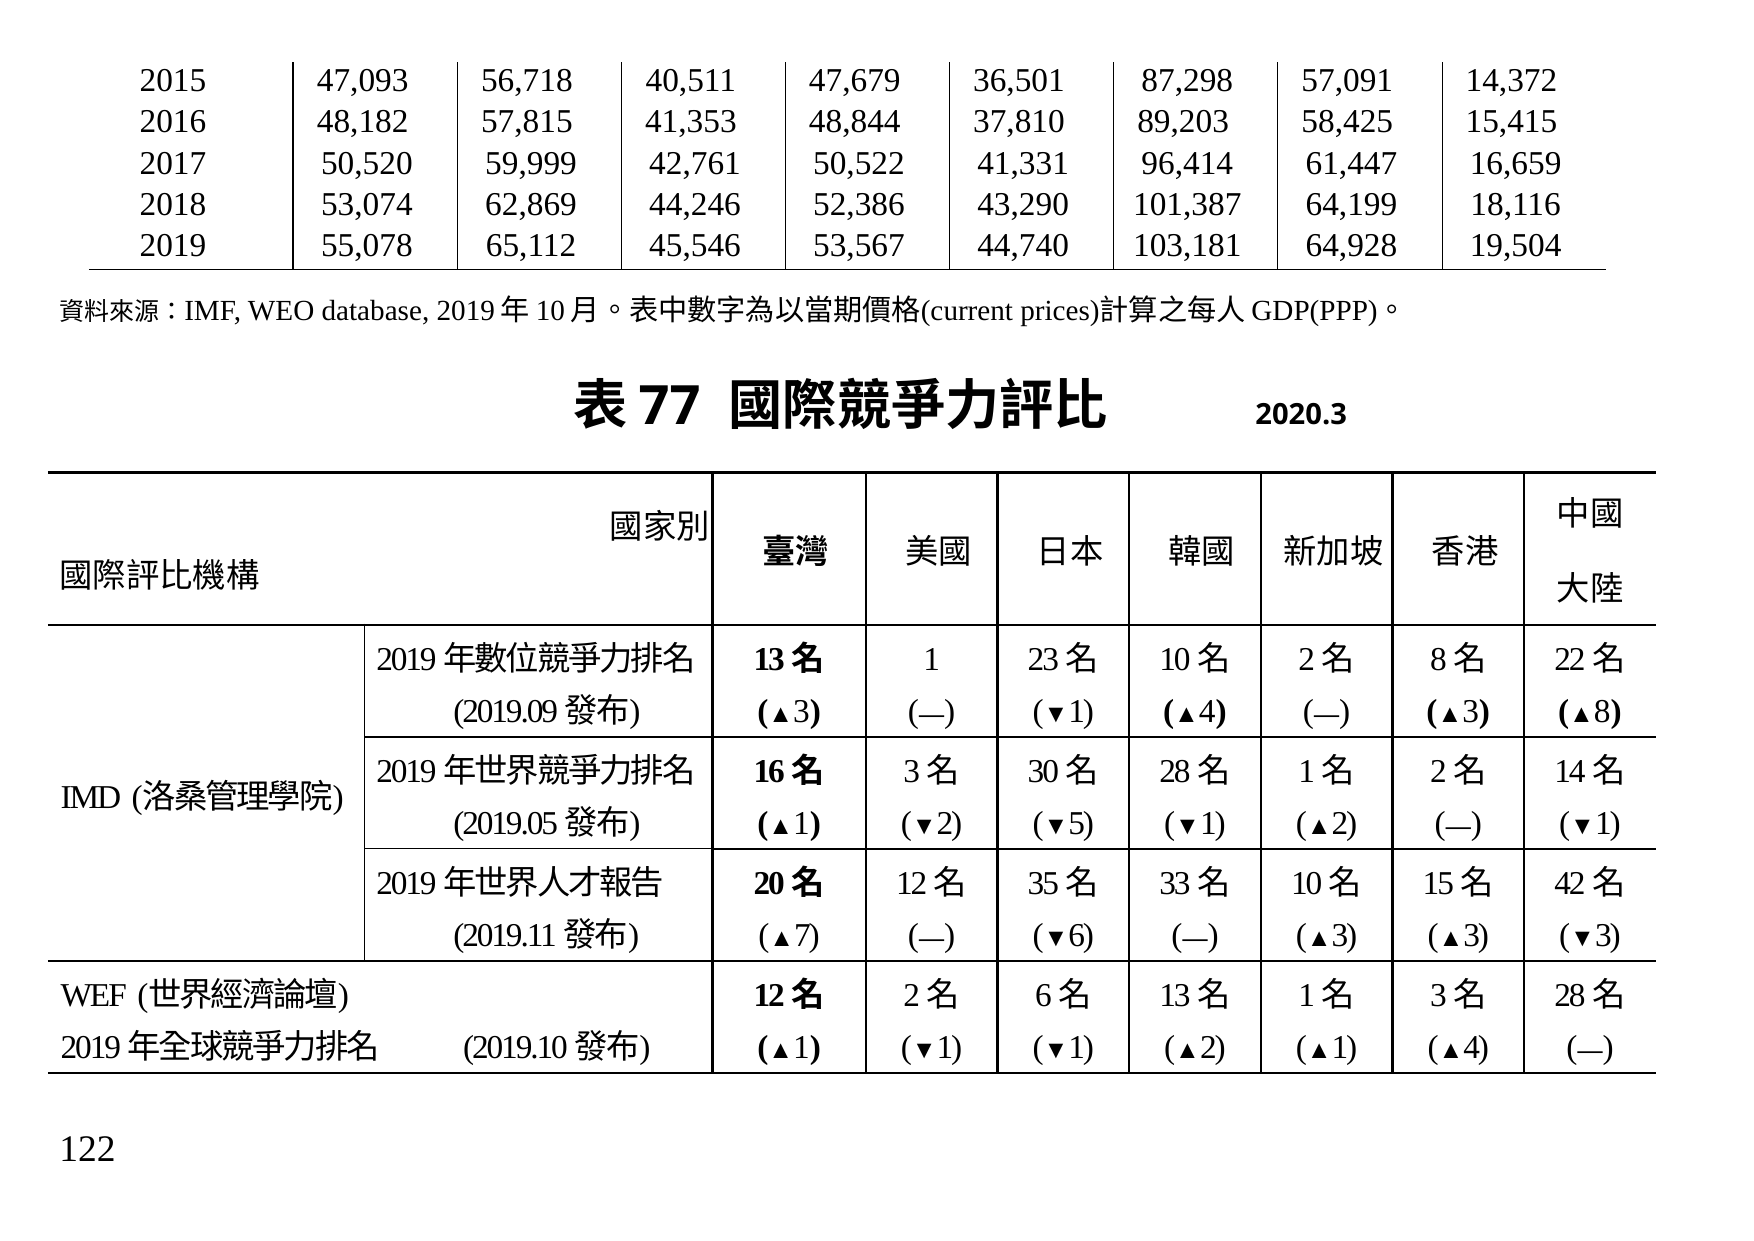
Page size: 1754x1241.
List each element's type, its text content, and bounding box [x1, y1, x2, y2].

table_cell 58,425 [1278, 103, 1442, 145]
table_cell 20名 (▲7) [714, 850, 865, 960]
table_cell 3名 (▼2) [867, 738, 996, 848]
table_cell 2018 [89, 186, 292, 227]
table_cell 2019年世界人才報告 (2019.11發布) [365, 849, 711, 960]
table_cell 48,844 [786, 103, 949, 145]
table_cell 47,093 [294, 62, 457, 103]
table_header 國家別 國際評比機構 [48, 474, 711, 623]
table_cell 2名 (▼1) [867, 962, 996, 1072]
table_cell 14名 (▼1) [1525, 738, 1656, 848]
table_header 香港 [1394, 474, 1523, 623]
table_header 美國 [867, 474, 996, 623]
table_cell 61,447 [1278, 145, 1442, 186]
table_cell 13名 (▲2) [1130, 962, 1260, 1072]
table_cell 103,181 [1114, 228, 1277, 269]
table_cell 15,415 [1443, 103, 1606, 145]
table_header 新加坡 [1262, 474, 1391, 623]
table_cell 44,740 [950, 228, 1113, 269]
table_cell 3名 (▲4) [1394, 962, 1523, 1072]
table_header 韓國 [1130, 474, 1260, 623]
table_cell 16,659 [1443, 145, 1606, 186]
table_cell 10名 (▲3) [1262, 850, 1391, 960]
table_cell 30名 (▼5) [999, 738, 1128, 848]
table_cell 35名 (▼6) [999, 850, 1128, 960]
table_cell 18,116 [1443, 186, 1606, 227]
table_cell 2名 (—) [1394, 738, 1523, 848]
table_cell 62,869 [458, 186, 621, 227]
table_cell 101,387 [1114, 186, 1277, 227]
table_cell 23名 (▼1) [999, 626, 1128, 736]
table_cell 15名 (▲3) [1394, 850, 1523, 960]
table_cell 19,504 [1443, 228, 1606, 269]
table_cell 41,331 [950, 145, 1113, 186]
table_cell 52,386 [786, 186, 949, 227]
table_cell 16名 (▲1) [714, 738, 865, 848]
table_cell 2019年世界競爭力排名 (2019.05發布) [365, 738, 711, 848]
table_cell 42,761 [622, 145, 785, 186]
table_cell 1 (—) [867, 626, 996, 736]
table_cell 10名 (▲4) [1130, 626, 1260, 736]
table_cell 2015 [89, 62, 292, 103]
table_cell 42名 (▼3) [1525, 850, 1656, 960]
text 資料來源：IMF, WEO database, 2019年10月。表中數字為以當期價格(current prices)計算之每人GDP(PPP)。 [59, 270, 1636, 345]
table_header 日本 [999, 474, 1128, 623]
table_cell 56,718 [458, 62, 621, 103]
table_cell 53,567 [786, 228, 949, 269]
table_cell 28名 (—) [1525, 962, 1656, 1072]
table_header 中國 大陸 [1525, 474, 1656, 623]
table_cell 12名 (▲1) [714, 962, 865, 1072]
table_cell IMD (洛桑管理學院) [48, 626, 364, 960]
table_cell 12名 (—) [867, 850, 996, 960]
table_cell 89,203 [1114, 103, 1277, 145]
table_header 臺灣 [714, 474, 865, 623]
table_cell 2019年數位競爭力排名 (2019.09發布) [365, 626, 711, 736]
table_cell 64,199 [1278, 186, 1442, 227]
table_cell 13名 (▲3) [714, 626, 865, 736]
table_cell 65,112 [458, 228, 621, 269]
table_cell 1名 (▲1) [1262, 962, 1391, 1072]
table_cell 55,078 [294, 228, 457, 269]
table_cell 50,522 [786, 145, 949, 186]
table_cell 14,372 [1443, 62, 1606, 103]
table_cell 1名 (▲2) [1262, 738, 1391, 848]
table_cell 37,810 [950, 103, 1113, 145]
table_cell 47,679 [786, 62, 949, 103]
table_cell 64,928 [1278, 228, 1442, 269]
table_cell 45,546 [622, 228, 785, 269]
table_cell 2016 [89, 103, 292, 145]
table_cell 2名 (—) [1262, 626, 1391, 736]
table_cell WEF (世界經濟論壇) 2019年全球競爭力排名 (2019.10發布) [48, 962, 711, 1072]
table_cell 28名 (▼1) [1130, 738, 1260, 848]
table_cell 2017 [89, 145, 292, 186]
table_cell 40,511 [622, 62, 785, 103]
table_cell 53,074 [294, 186, 457, 227]
table_cell 57,091 [1278, 62, 1442, 103]
table_cell 44,246 [622, 186, 785, 227]
table_cell 2019 [89, 228, 292, 269]
table_cell 22名 (▲8) [1525, 626, 1656, 736]
table_cell 8名 (▲3) [1394, 626, 1523, 736]
table_cell 59,999 [458, 145, 621, 186]
table_cell 43,290 [950, 186, 1113, 227]
table_cell 48,182 [294, 103, 457, 145]
table_cell 50,520 [294, 145, 457, 186]
table_cell 57,815 [458, 103, 621, 145]
subtitle 表77 國際競爭力評比 2020.3 [59, 345, 1636, 457]
table_cell 33名 (—) [1130, 850, 1260, 960]
table_cell 41,353 [622, 103, 785, 145]
table_cell 36,501 [950, 62, 1113, 103]
table_cell 87,298 [1114, 62, 1277, 103]
table_cell 96,414 [1114, 145, 1277, 186]
table_cell 6名 (▼1) [999, 962, 1128, 1072]
